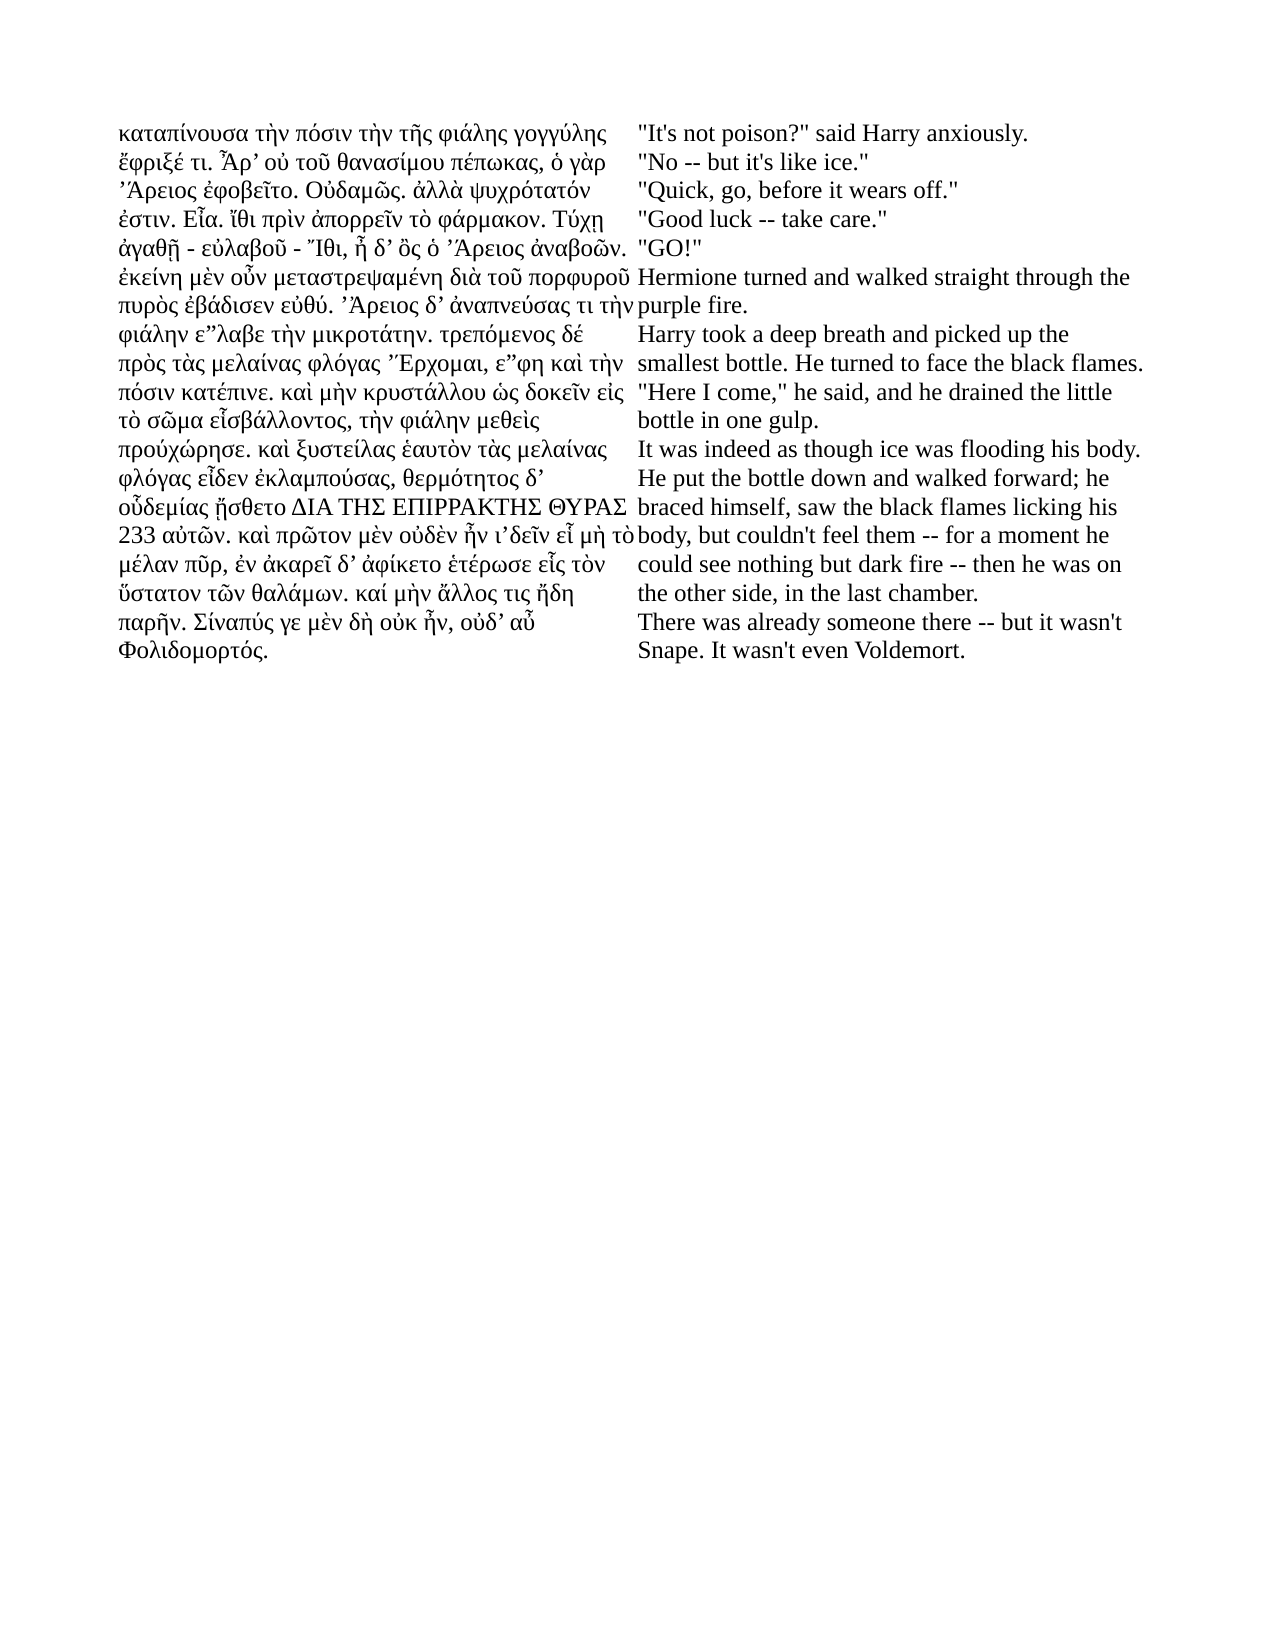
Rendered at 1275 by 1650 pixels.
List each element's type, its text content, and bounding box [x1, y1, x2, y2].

table_cell "It's not poison?" said Harry anxiously. "No -- but it's like ice." "Quick, go, before it wears off." "Good luck -- take care." "GO!" Hermione turned and walked straight through the purple fire. Harry took a deep breath and picked up the smallest bottle. He turned to face the black flames. "Here I come," he said, and he drained the little bottle in one gulp. It was indeed as though ice was flooding his body. He put the bottle down and walked forward; he braced himself, saw the black flames licking his body, but couldn't feel them -- for a moment he could see nothing but dark fire -- then he was on the other side, in the last chamber. There was already someone there -- but it wasn't Snape. It wasn't even Voldemort. [637, 118, 1157, 664]
table_cell καταπίνουσα τὴν πόσιν τὴν τῆς φιάλης γογγύλης ἔφριξέ τι. Ἆρ’ οὐ τοῦ θανασίμου πέπωκας, ὁ γὰρ ’Άρειος ἐφοβεῖτο. Οὐδαμῶς. ἀλλὰ ψυχρότατόν ἐστιν. Εἶα. ἴθι πρὶν ἀπορρεῖν τὸ φάρμακον. Τύχῃ ἀγαθῇ - εὐλαβοῦ - Ἴθι, ἦ δ’ ὂς ὁ ’Άρειος ἀναβοῶν. ἐκείνη μὲν οὖν μεταστρεψαμένη διὰ τοῦ πορφυροῦ πυρὸς ἐβάδισεν εὐθύ. ’Ἀρειος δ’ ἀναπνεύσας τι τὴν φιάλην ε”λαβε τὴν μικροτάτην. τρεπόμενος δέ πρὸς τὰς μελαίνας φλόγας ’Έρχομαι, ε”φη καὶ τὴν πόσιν κατέπινε. καὶ μὴν κρυστάλλου ὡς δοκεῖν εἰς τὸ σῶμα εἷσβάλλοντος, τὴν φιάλην μεθεὶς προύχώρησε. καὶ ξυστείλας ἑαυτὸν τὰς μελαίνας φλόγας εἶδεν ἐκλαμπούσας, θερμότητος δ’ οὗδεμίας ᾔσθετο ΔΙΑ ΤΗΣ ΕΠΙΡΡΑΚΤΗΣ ΘΥΡΑΣ 233 αὐτῶν. καὶ πρῶτον μὲν οὐδὲν ἦν ι’δεῖν εἷ μὴ τὸ μέλαν πῦρ, ἐν ἀκαρεῖ δ’ ἀφίκετο ἑτέρωσε εἷς τὸν ὕστατον τῶν θαλάμων. καί μὴν ἄλλος τις ἤδη παρῆν. Σίναπύς γε μὲν δὴ οὐκ ἦν, οὐδ’ αὖ Φολιδομορτός. [118, 118, 637, 664]
